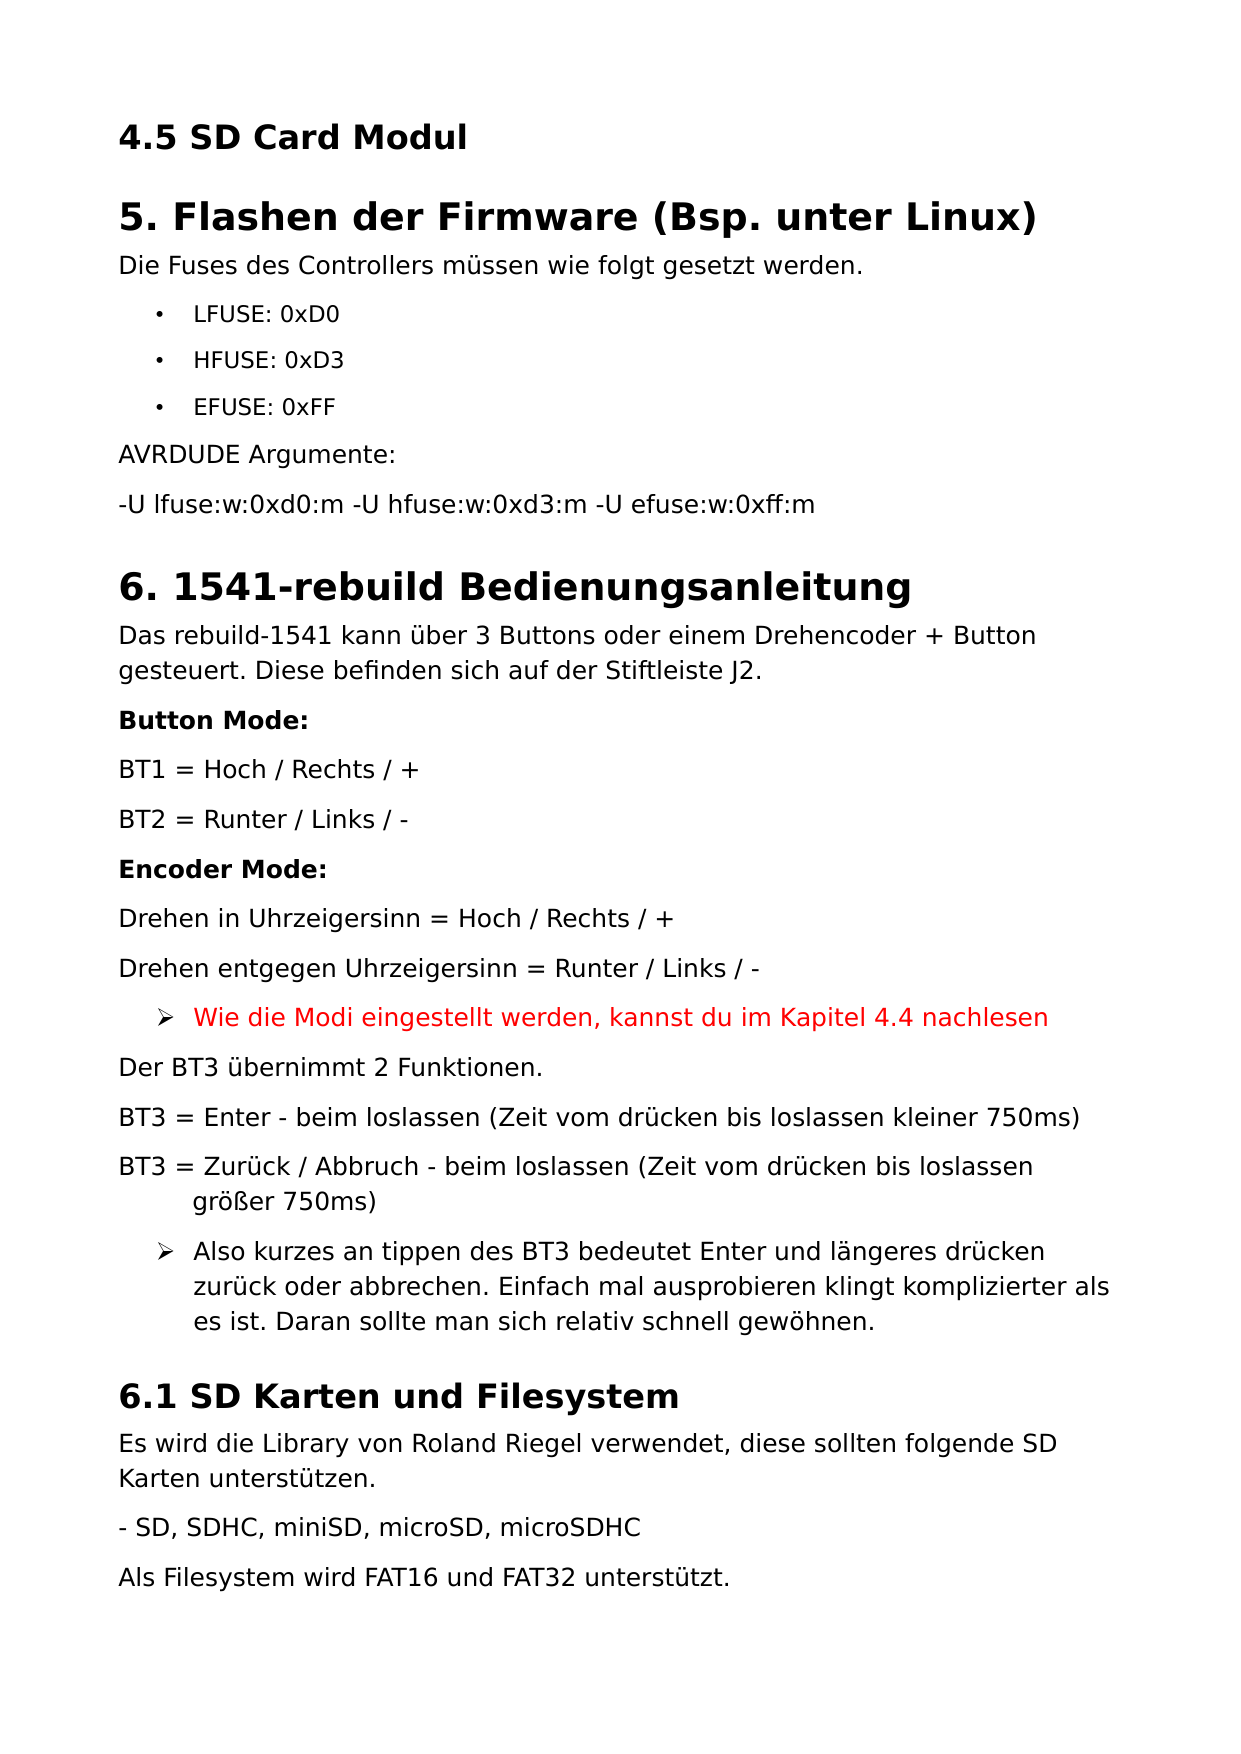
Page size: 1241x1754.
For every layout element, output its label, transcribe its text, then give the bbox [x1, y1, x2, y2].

text Die Fuses des Controllers müssen wie folgt gesetzt werden. [118, 251, 1122, 281]
list EFUSE: 0xFF [156, 394, 1122, 421]
text AVRDUDE Argumente: [118, 441, 1122, 470]
subtitle 6. 1541-rebuild Bedienungsanleitung [118, 565, 1122, 609]
subtitle 6.1 SD Karten und Filesystem [118, 1377, 1122, 1416]
subtitle 4.5 SD Card Modul [118, 118, 1122, 157]
list HFUSE: 0xD3 [156, 347, 1122, 374]
list LFUSE: 0xD0 [156, 301, 1122, 328]
text BT3 = Enter - beim loslassen (Zeit vom drücken bis loslassen kleiner 750ms) [118, 1103, 1122, 1132]
text BT2 = Runter / Links / - [118, 805, 1122, 834]
text -U lfuse:w:0xd0:m -U hfuse:w:0xd3:m -U efuse:w:0xff:m [118, 490, 1122, 519]
text Der BT3 übernimmt 2 Funktionen. [118, 1053, 1122, 1082]
text Button Mode: [118, 706, 1122, 735]
text Encoder Mode: [118, 855, 1122, 884]
text BT3 = Zurück / Abbruch - beim loslassen (Zeit vom drücken bis loslassen größer 750ms) [118, 1152, 1122, 1216]
text Als Filesystem wird FAT16 und FAT32 unterstützt. [118, 1563, 1122, 1592]
text Drehen entgegen Uhrzeigersinn = Runter / Links / - [118, 954, 1122, 983]
text Drehen in Uhrzeigersinn = Hoch / Rechts / + [118, 904, 1122, 933]
list Also kurzes an tippen des BT3 bedeutet Enter und längeres drücken zurück oder abbrechen. Einfach mal ausprobieren klingt komplizierter als es ist. Daran sollte man sich relativ schnell gewöhnen. [156, 1237, 1122, 1336]
text - SD, SDHC, miniSD, microSD, microSDHC [118, 1513, 1122, 1543]
text BT1 = Hoch / Rechts / + [118, 756, 1122, 785]
text Das rebuild-1541 kann über 3 Buttons oder einem Drehencoder + Button gesteuert. Diese befinden sich auf der Stiftleiste J2. [118, 621, 1122, 686]
text Es wird die Library von Roland Riegel verwendet, diese sollten folgende SD Karten unterstützen. [118, 1429, 1122, 1493]
subtitle 5. Flashen der Firmware (Bsp. unter Linux) [118, 195, 1122, 239]
list Wie die Modi eingestellt werden, kannst du im Kapitel 4.4 nachlesen [156, 1003, 1122, 1033]
